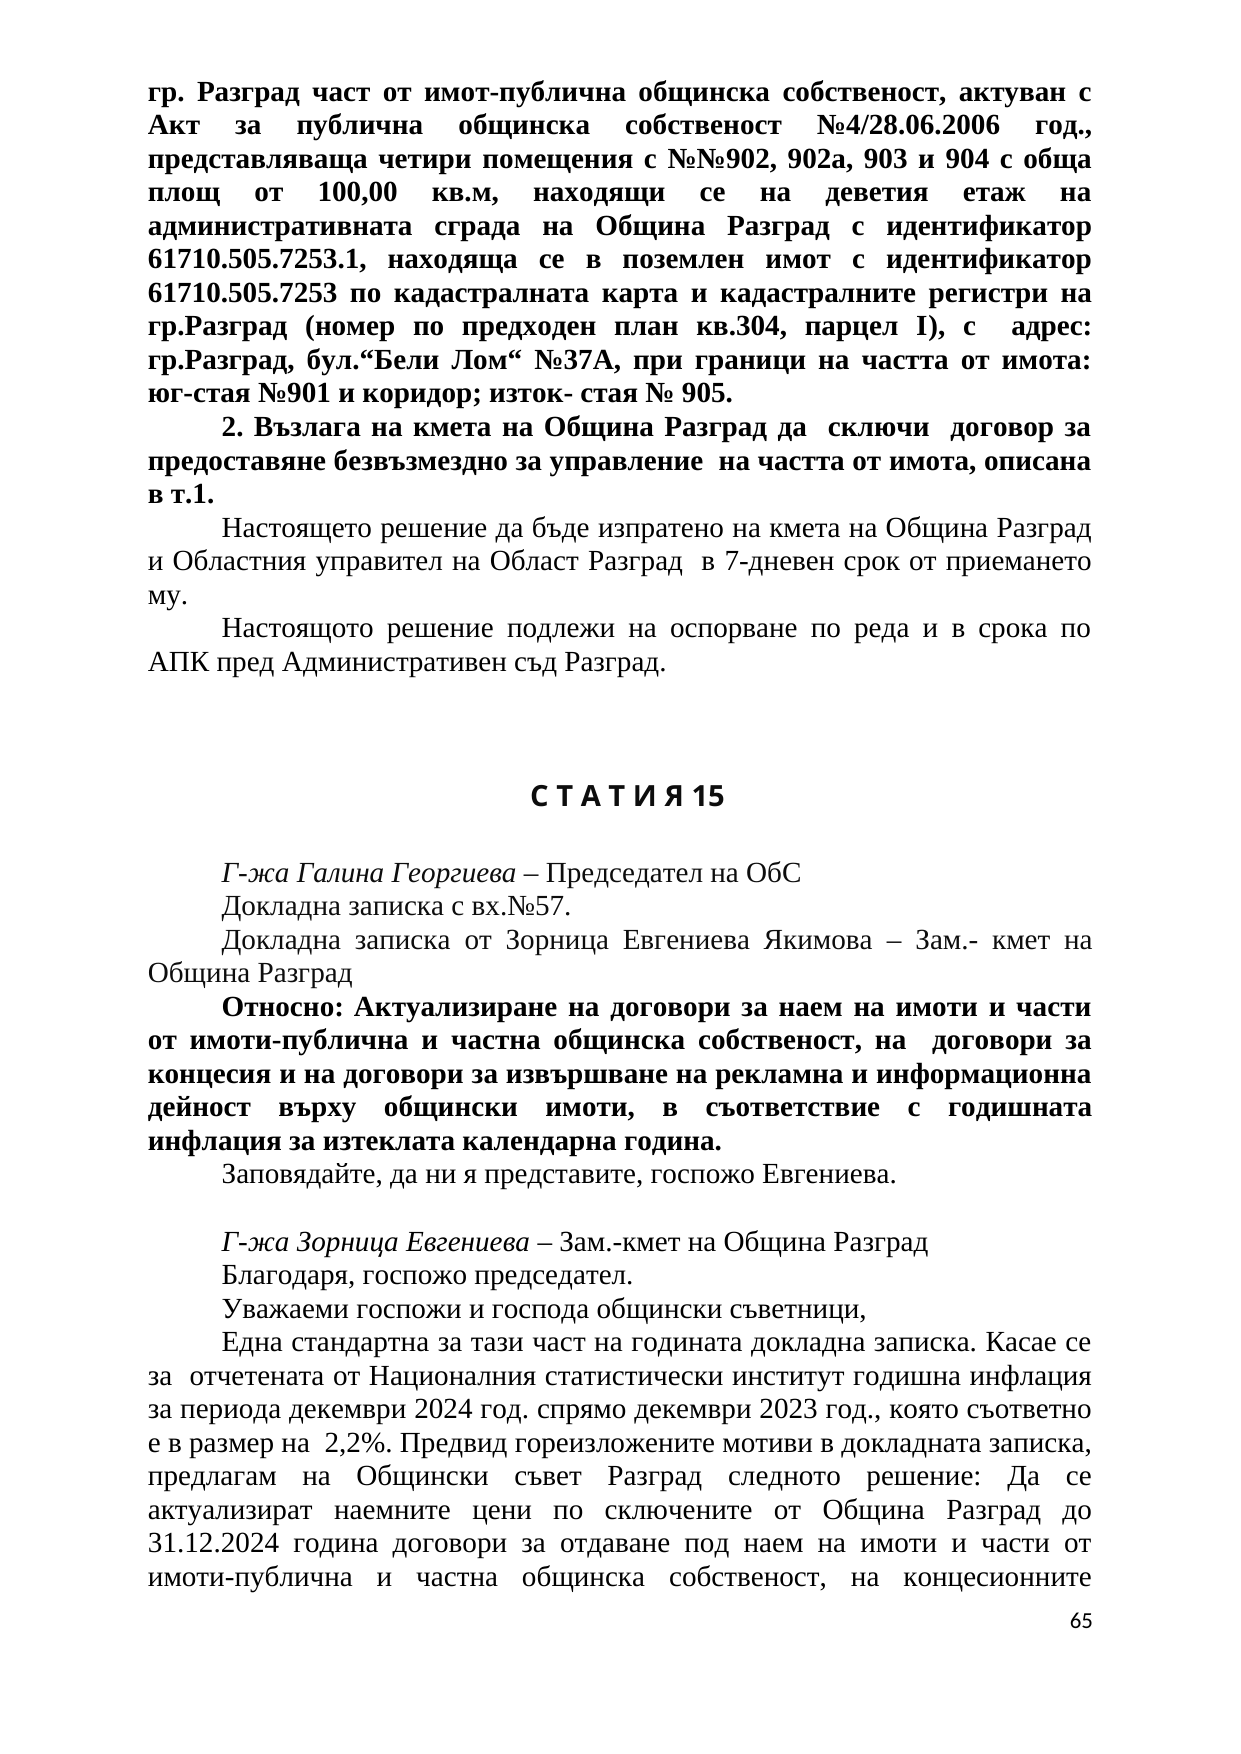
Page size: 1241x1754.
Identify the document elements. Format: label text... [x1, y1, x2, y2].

text Настоящето решение да бъде изпратено на кмета на Община Разград и Областния управител на Област Разград в 7-дневен срок от приемането му. [148, 510, 1093, 610]
text Г-жа Галина Георгиева – Председател на ОбС [148, 855, 1093, 888]
text Една стандартна за тази част на годината докладна записка. Касае се за отчетената от Националния статистически институт годишна инфлация за периода декември 2024 год. спрямо декември 2023 год., която съответно е в размер на 2,2%. Предвид гореизложените мотиви в докладната записка, предлагам на Общински съвет Разград следното решение: Да се актуализират наемните цени по сключените от Община Разград до 31.12.2024 година договори за отдаване под наем на имоти и части от имоти-публична и частна общинска собственост, на концесионните [148, 1324, 1093, 1593]
text Докладна записка от Зорница Евгениева Якимова – Зам.- кмет на Община Разград [148, 922, 1093, 989]
text Относно: Актуализиране на договори за наем на имоти и части от имоти-публична и частна общинска собственост, на договори за концесия и на договори за извършване на рекламна и информационна дейност върху общински имоти, в съответствие с годишната инфлация за изтеклата календарна година. [148, 989, 1093, 1157]
text С Т А Т И Я 15 [148, 775, 1093, 815]
text гр. Разград част от имот-публична общинска собственост, актуван с Акт за публична общинска собственост №4/28.06.2006 год., представляваща четири помещения с №№902, 902а, 903 и 904 с обща площ от 100,00 кв.м, находящи се на деветия етаж на административната сграда на Община Разград с идентификатор 61710.505.7253.1, находяща се в поземлен имот с идентификатор 61710.505.7253 по кадастралната карта и кадастралните регистри на гр.Разград (номер по предходен план кв.304, парцел I), с адрес: гр.Разград, бул.“Бели Лом“ №37А, при граници на частта от имота: юг-стая №901 и коридор; изток- стая № 905. [148, 74, 1093, 409]
text Настоящото решение подлежи на оспорване по реда и в срока по АПК пред Административен съд Разград. [148, 610, 1093, 677]
text Заповядайте, да ни я представите, госпожо Евгениева. [148, 1157, 1093, 1190]
text Докладна записка с вх.№57. [148, 888, 1093, 922]
text 2. Възлага на кмета на Община Разград да сключи договор за предоставяне безвъзмездно за управление на частта от имота, описана в т.1. [148, 409, 1093, 510]
text Уважаеми госпожи и господа общински съветници, [148, 1291, 1093, 1324]
text Благодаря, госпожо председател. [148, 1257, 1093, 1291]
text Г-жа Зорница Евгениева – Зам.-кмет на Община Разград [148, 1224, 1093, 1257]
